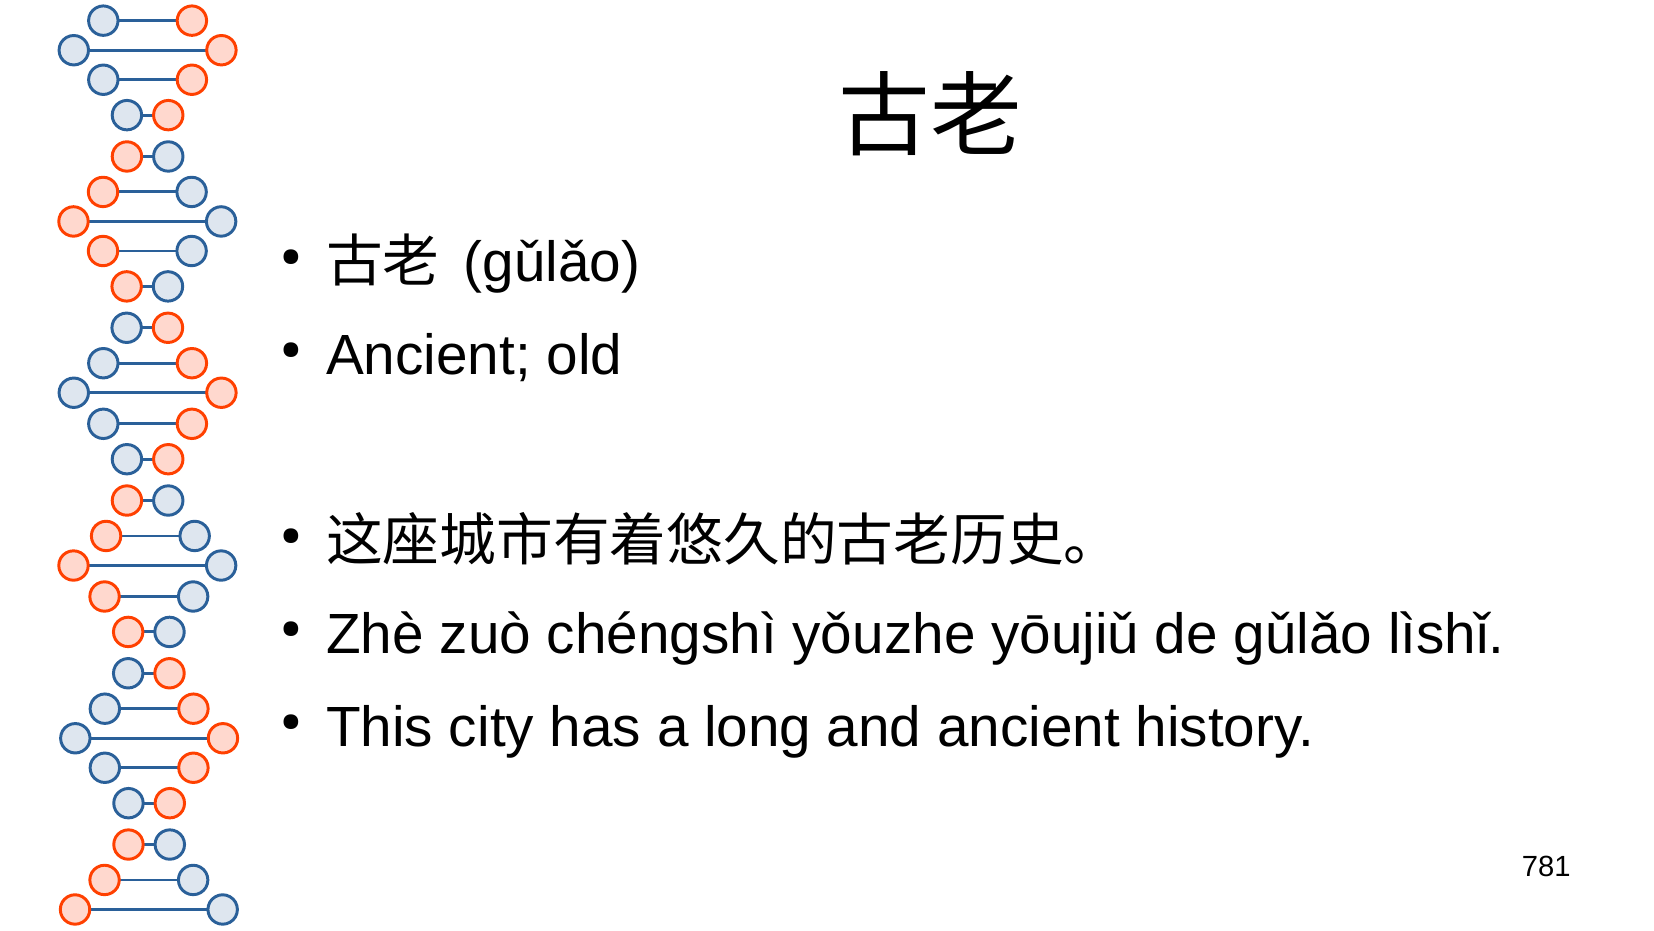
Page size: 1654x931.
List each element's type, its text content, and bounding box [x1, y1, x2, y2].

list 古老 (gǔlǎo) Ancient; old 这座城市有着悠久的古老历史。 Zhè zuò chéngshì yǒuzhe yōujiǔ de gǔlǎo lìshǐ. This city has a long and ancient history. [265, 224, 1595, 764]
title 古老 [265, 35, 1595, 189]
